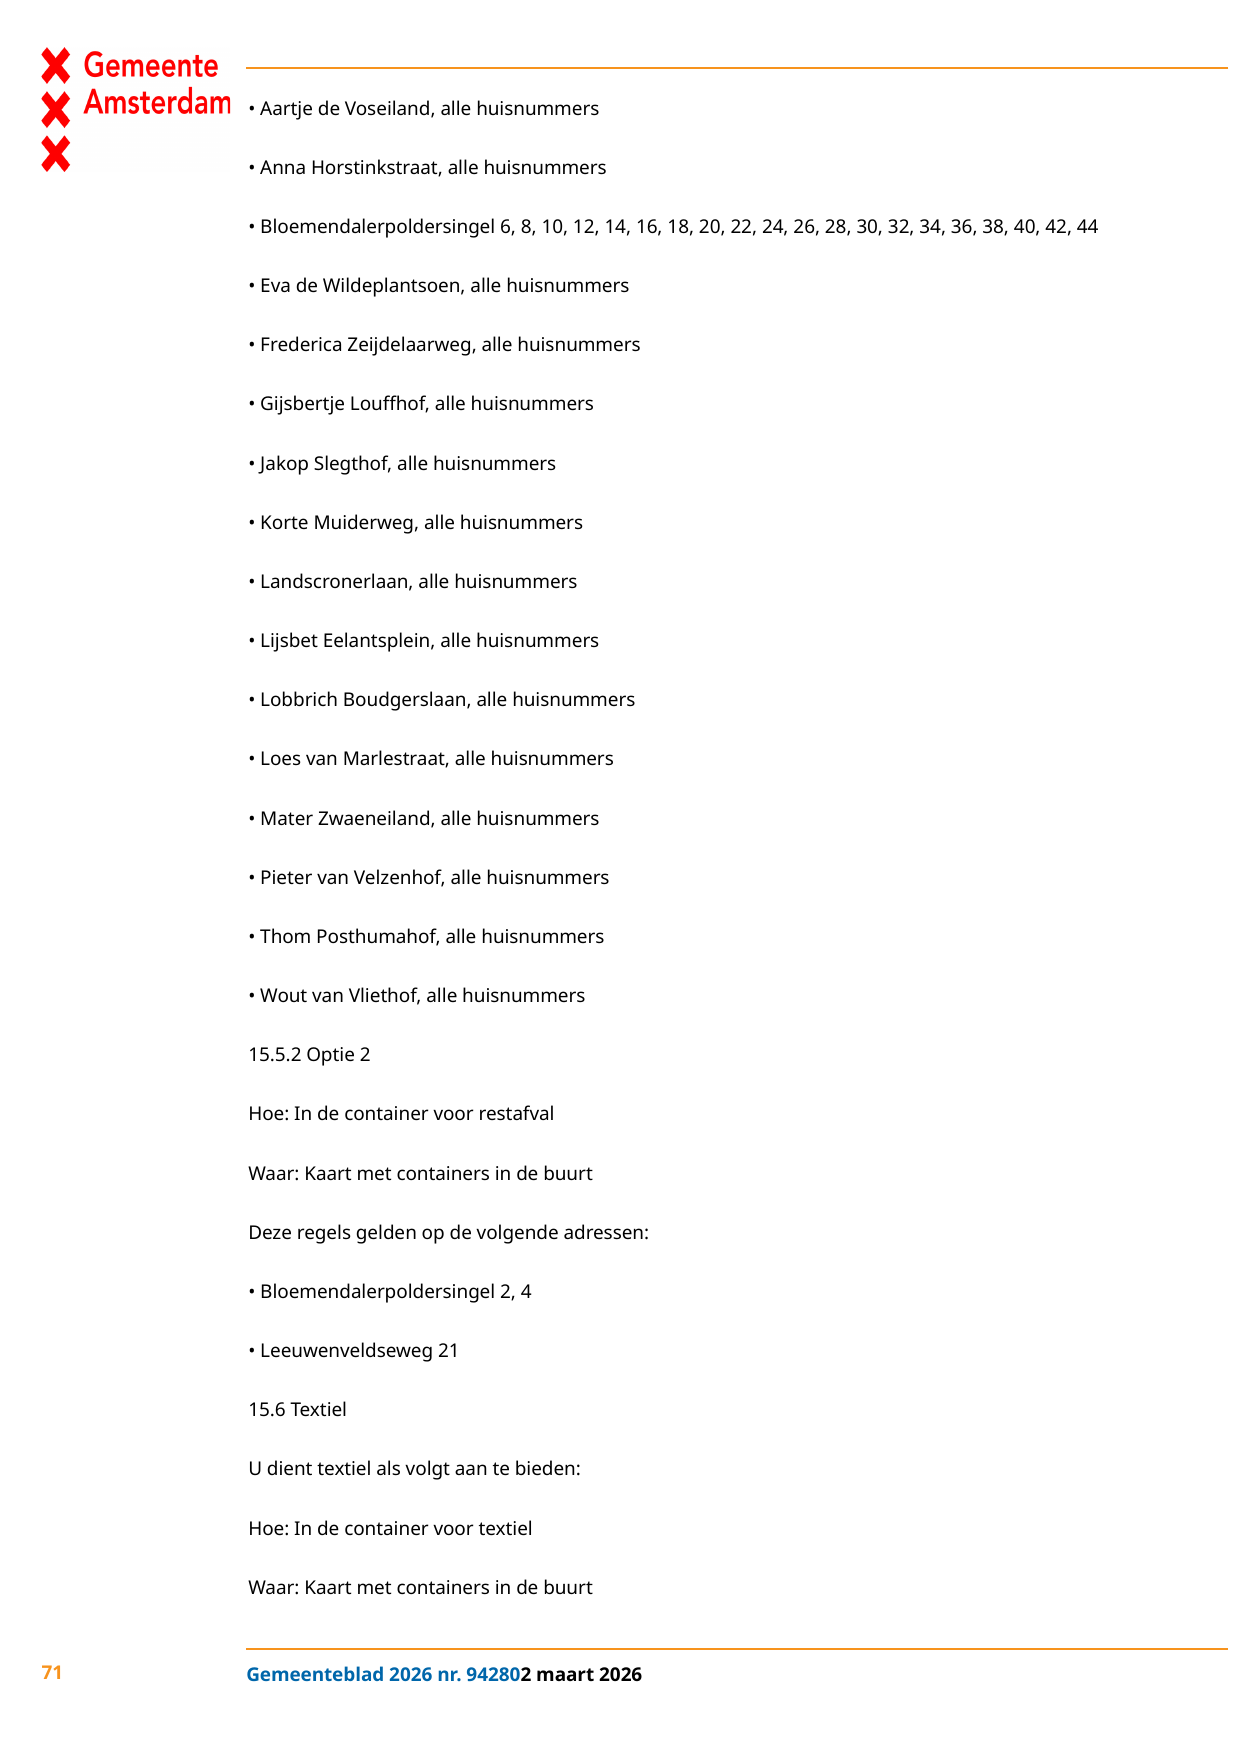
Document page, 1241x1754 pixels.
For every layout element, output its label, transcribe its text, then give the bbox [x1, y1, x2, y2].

text • Thom Posthumahof, alle huisnummers [248, 923, 1152, 949]
text • Anna Horstinkstraat, alle huisnummers [248, 154, 1152, 180]
text • Gijsbertje Louffhof, alle huisnummers [248, 391, 1152, 416]
text Deze regels gelden op de volgende adressen: [248, 1219, 1152, 1245]
text Waar: Kaart met containers in de buurt [248, 1160, 1152, 1186]
text • Lijsbet Eelantsplein, alle huisnummers [248, 627, 1152, 653]
text • Loes van Marlestraat, alle huisnummers [248, 746, 1152, 771]
text • Wout van Vliethof, alle huisnummers [248, 982, 1152, 1008]
text Waar: Kaart met containers in de buurt [248, 1574, 1152, 1600]
text • Bloemendalerpoldersingel 2, 4 [248, 1278, 1152, 1304]
text • Pieter van Velzenhof, alle huisnummers [248, 864, 1152, 890]
text Hoe: In de container voor textiel [248, 1515, 1152, 1541]
text 15.5.2 Optie 2 [248, 1041, 1152, 1067]
picture [41, 47, 231, 172]
text • Frederica Zeijdelaarweg, alle huisnummers [248, 331, 1152, 357]
text • Eva de Wildeplantsoen, alle huisnummers [248, 272, 1152, 298]
text • Bloemendalerpoldersingel 6, 8, 10, 12, 14, 16, 18, 20, 22, 24, 26, 28, 30, 32, 34, 36, 38, 40, 42, 44 [248, 213, 1152, 239]
text 15.6 Textiel [248, 1396, 1152, 1422]
text • Leeuwenveldseweg 21 [248, 1337, 1152, 1363]
text Hoe: In de container voor restafval [248, 1101, 1152, 1126]
text U dient textiel als volgt aan te bieden: [248, 1456, 1152, 1481]
text • Aartje de Voseiland, alle huisnummers [248, 95, 1152, 121]
text • Lobbrich Boudgerslaan, alle huisnummers [248, 686, 1152, 712]
text • Jakop Slegthof, alle huisnummers [248, 450, 1152, 476]
text • Mater Zwaeneiland, alle huisnummers [248, 805, 1152, 831]
text • Landscronerlaan, alle huisnummers [248, 568, 1152, 594]
text • Korte Muiderweg, alle huisnummers [248, 509, 1152, 535]
